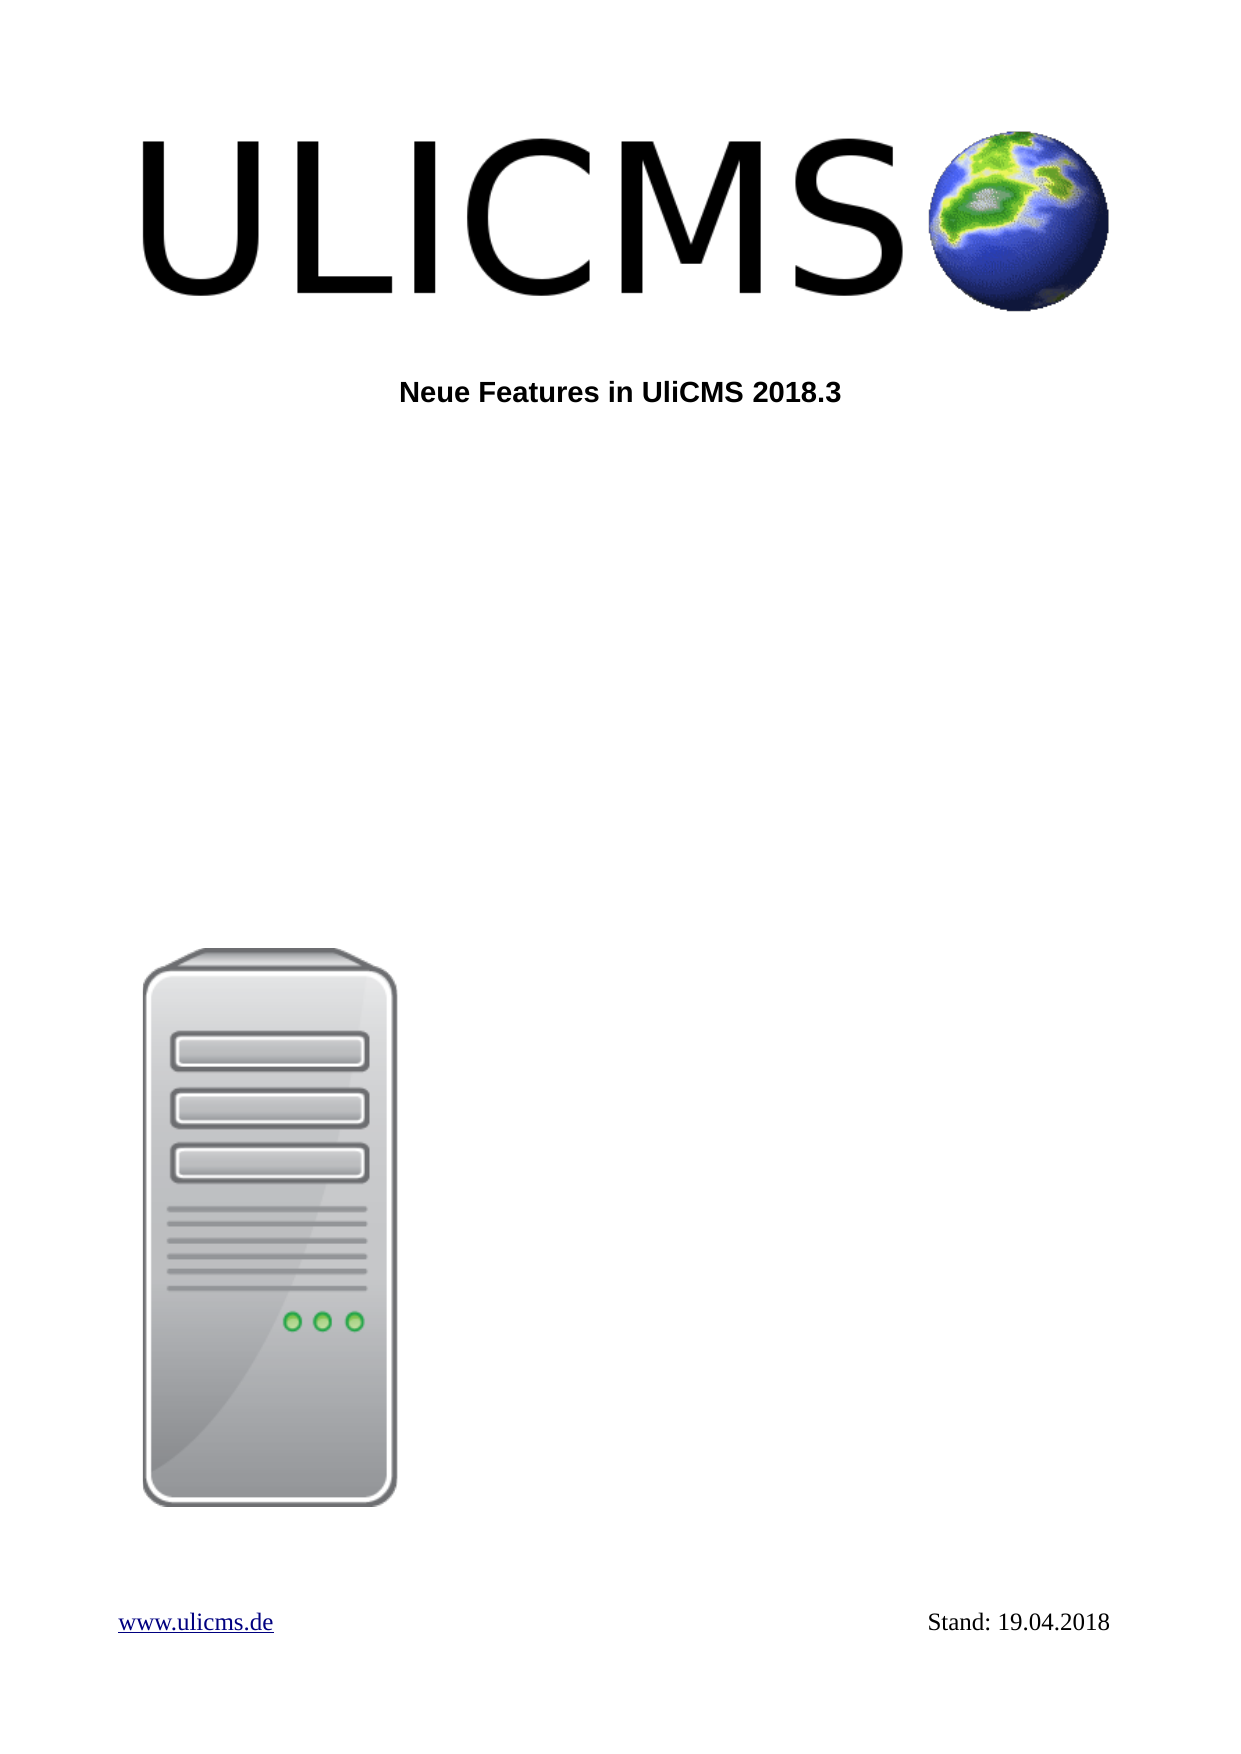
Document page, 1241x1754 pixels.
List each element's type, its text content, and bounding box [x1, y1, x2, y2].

subtitle Neue Features in UliCMS 2018.3 [118, 375, 1122, 408]
picture [142, 948, 398, 1507]
picture [115, 118, 1117, 321]
